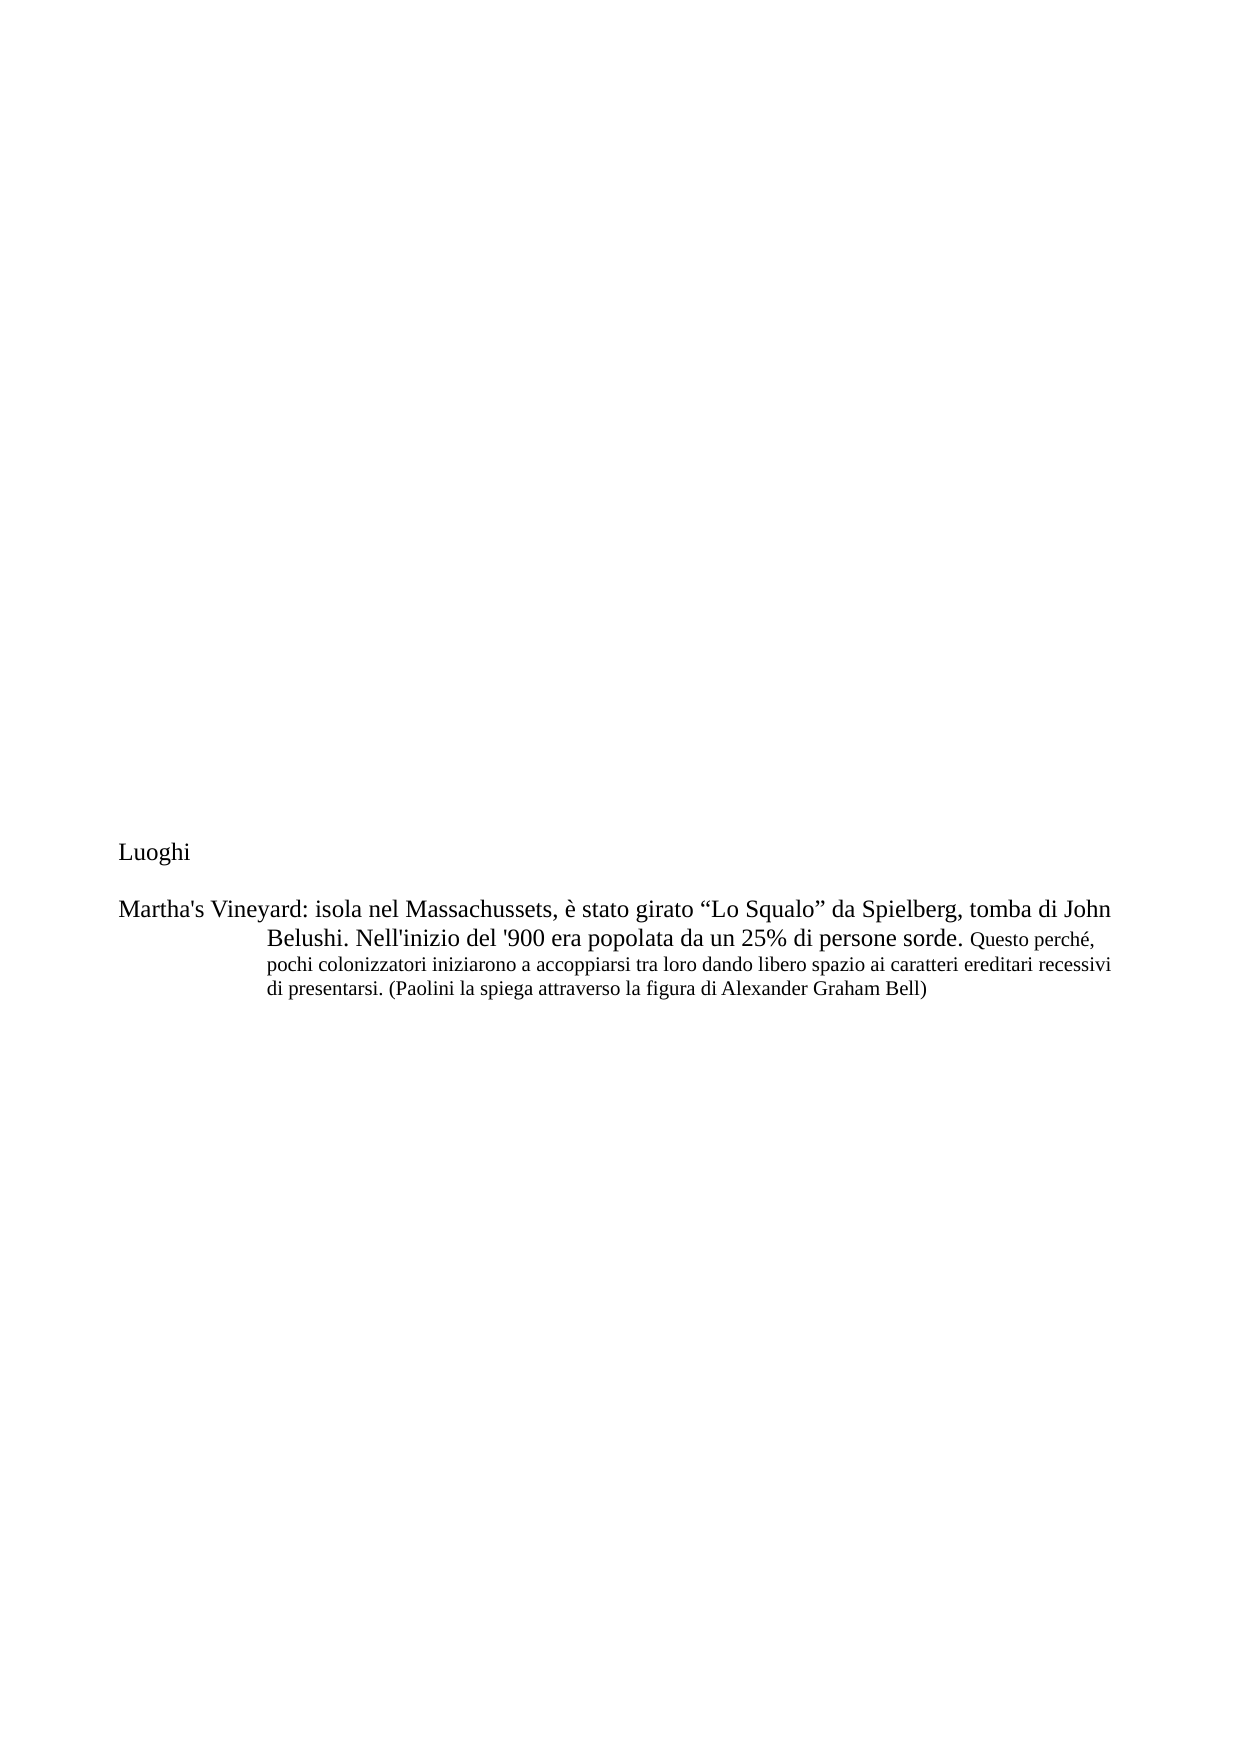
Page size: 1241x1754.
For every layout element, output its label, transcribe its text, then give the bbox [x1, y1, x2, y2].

text Luoghi [118, 837, 1122, 866]
text Martha's Vineyard: isola nel Massachussets, è stato girato “Lo Squalo” da Spielberg, tomba di John Belushi. Nell'inizio del '900 era popolata da un 25% di persone sorde. Questo perché, pochi colonizzatori iniziarono a accoppiarsi tra loro dando libero spazio ai caratteri ereditari recessivi di presentarsi. (Paolini la spiega attraverso la figura di Alexander Graham Bell) [118, 894, 1122, 1000]
